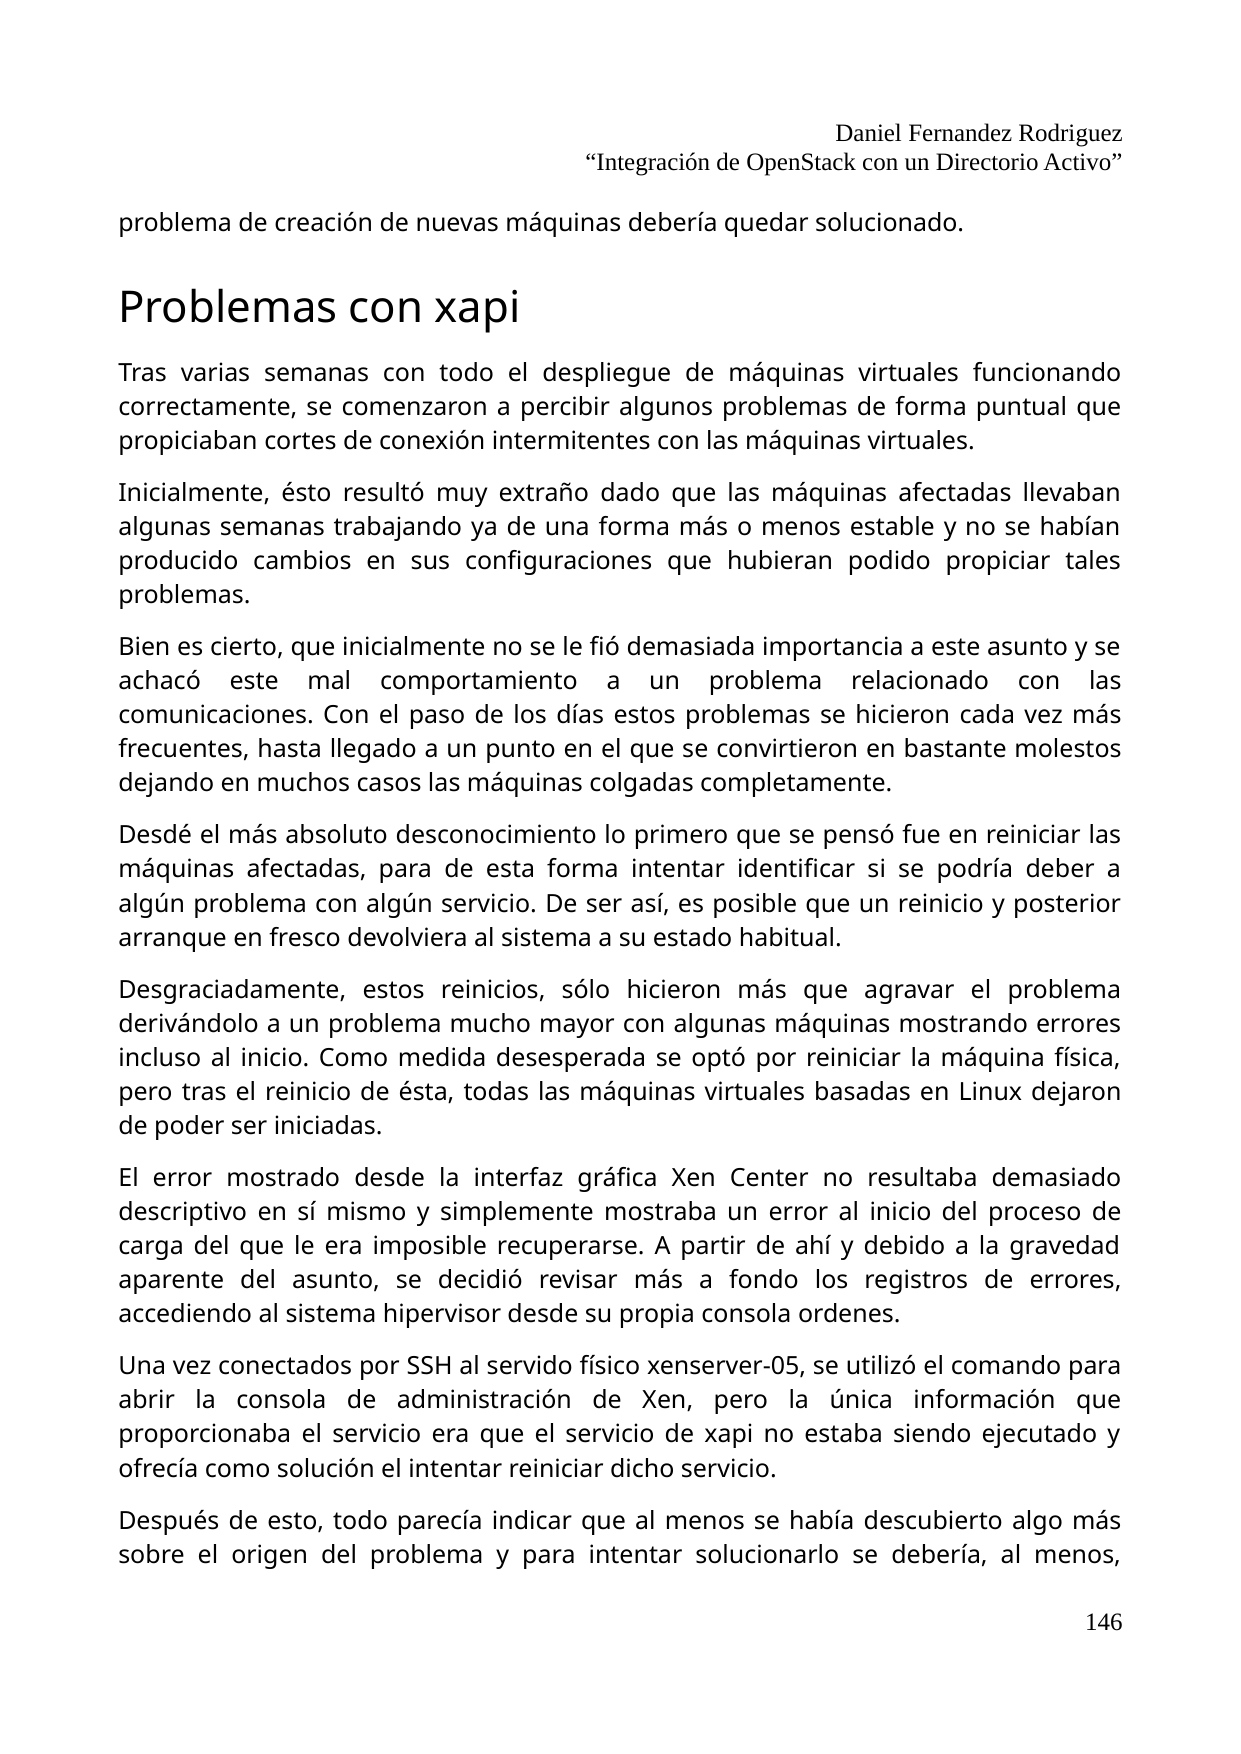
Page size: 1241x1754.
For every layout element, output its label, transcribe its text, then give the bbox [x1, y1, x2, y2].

text problema de creación de nuevas máquinas debería quedar solucionado. [118, 205, 1122, 239]
text Desdé el más absoluto desconocimiento lo primero que se pensó fue en reiniciar las máquinas afectadas, para de esta forma intentar identificar si se podría deber a algún problema con algún servicio. De ser así, es posible que un reinicio y posterior arranque en fresco devolviera al sistema a su estado habitual. [118, 817, 1122, 953]
text Una vez conectados por SSH al servido físico xenserver-05, se utilizó el comando para abrir la consola de administración de Xen, pero la única información que proporcionaba el servicio era que el servicio de xapi no estaba siendo ejecutado y ofrecía como solución el intentar reiniciar dicho servicio. [118, 1348, 1122, 1484]
text Bien es cierto, que inicialmente no se le fió demasiada importancia a este asunto y se achacó este mal comportamiento a un problema relacionado con las comunicaciones. Con el paso de los días estos problemas se hicieron cada vez más frecuentes, hasta llegado a un punto en el que se convirtieron en bastante molestos dejando en muchos casos las máquinas colgadas completamente. [118, 629, 1122, 799]
text Después de esto, todo parecía indicar que al menos se había descubierto algo más sobre el origen del problema y para intentar solucionarlo se debería, al menos, [118, 1502, 1122, 1570]
text Desgraciadamente, estos reinicios, sólo hicieron más que agravar el problema derivándolo a un problema mucho mayor con algunas máquinas mostrando errores incluso al inicio. Como medida desesperada se optó por reiniciar la máquina física, pero tras el reinicio de ésta, todas las máquinas virtuales basadas en Linux dejaron de poder ser iniciadas. [118, 971, 1122, 1142]
text Inicialmente, ésto resultó muy extraño dado que las máquinas afectadas llevaban algunas semanas trabajando ya de una forma más o menos estable y no se habían producido cambios en sus configuraciones que hubieran podido propiciar tales problemas. [118, 474, 1122, 611]
text El error mostrado desde la interfaz gráfica Xen Center no resultaba demasiado descriptivo en sí mismo y simplemente mostraba un error al inicio del proceso de carga del que le era imposible recuperarse. A partir de ahí y debido a la gravedad aparente del asunto, se decidió revisar más a fondo los registros de errores, accediendo al sistema hipervisor desde su propia consola ordenes. [118, 1160, 1122, 1330]
text Tras varias semanas con todo el despliegue de máquinas virtuales funcionando correctamente, se comenzaron a percibir algunos problemas de forma puntual que propiciaban cortes de conexión intermitentes con las máquinas virtuales. [118, 354, 1122, 456]
subtitle Problemas con xapi [118, 276, 1122, 336]
